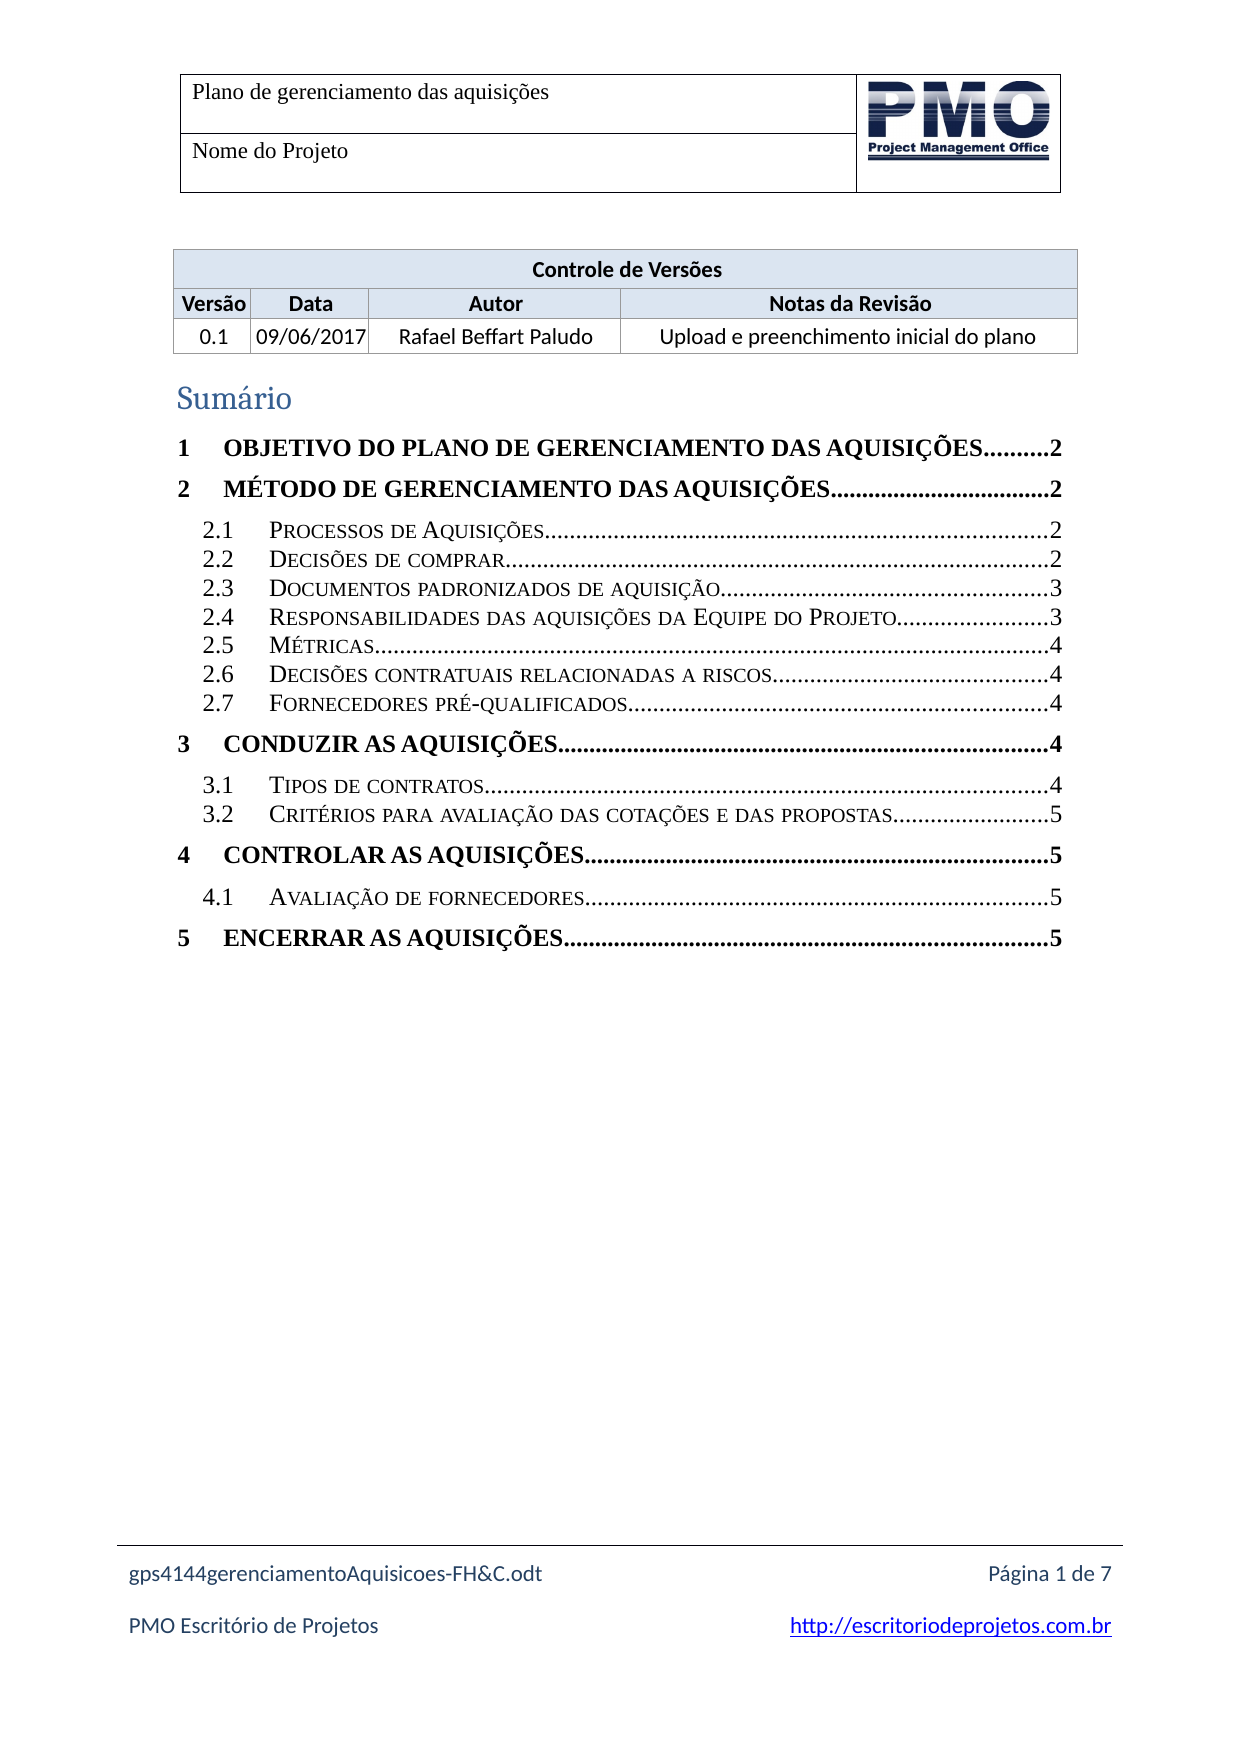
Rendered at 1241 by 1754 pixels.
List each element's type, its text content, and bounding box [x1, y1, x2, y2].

subtitle Sumário [177, 379, 1063, 417]
text 1 Objetivo do Plano de gerenciamento das aquisições 2 [177, 433, 1063, 462]
text 3.2 Critérios para avaliação das cotações e das propostas 5 [202, 799, 1063, 828]
table_header Controle de Versões [174, 250, 1077, 288]
text 2.2 Decisões de comprar 2 [202, 544, 1063, 573]
table_cell Rafael Beffart Paludo [369, 319, 620, 353]
table_cell Data [251, 289, 368, 318]
picture [868, 81, 1050, 161]
text 5 Encerrar as aquisições 5 [177, 923, 1063, 952]
text 2.5 Métricas 4 [202, 631, 1063, 659]
text 2.3 Documentos padronizados de aquisição 3 [202, 573, 1063, 602]
text 2.6 Decisões contratuais relacionadas a riscos 4 [202, 659, 1063, 688]
table_cell Upload e preenchimento inicial do plano [621, 319, 1077, 353]
text 3 Conduzir as aquisições 4 [177, 729, 1063, 758]
text 4 Controlar as aquisições 5 [177, 841, 1063, 869]
text 2.7 Fornecedores pré-qualificados 4 [202, 688, 1063, 717]
text 4.1 Avaliação de fornecedores 5 [202, 882, 1063, 911]
table_cell Notas da Revisão [621, 289, 1077, 318]
table_cell Versão [174, 289, 250, 318]
table_cell 09/06/2017 [251, 319, 368, 353]
text 2.4 Responsabilidades das aquisições da Equipe do Projeto 3 [202, 602, 1063, 631]
text 2 Método de gerenciamento das aquisições 2 [177, 474, 1063, 503]
text 2.1 Processos de Aquisições 2 [202, 516, 1063, 544]
text 3.1 Tipos de contratos 4 [202, 771, 1063, 799]
table_cell 0.1 [174, 319, 250, 353]
table_cell Autor [369, 289, 620, 318]
